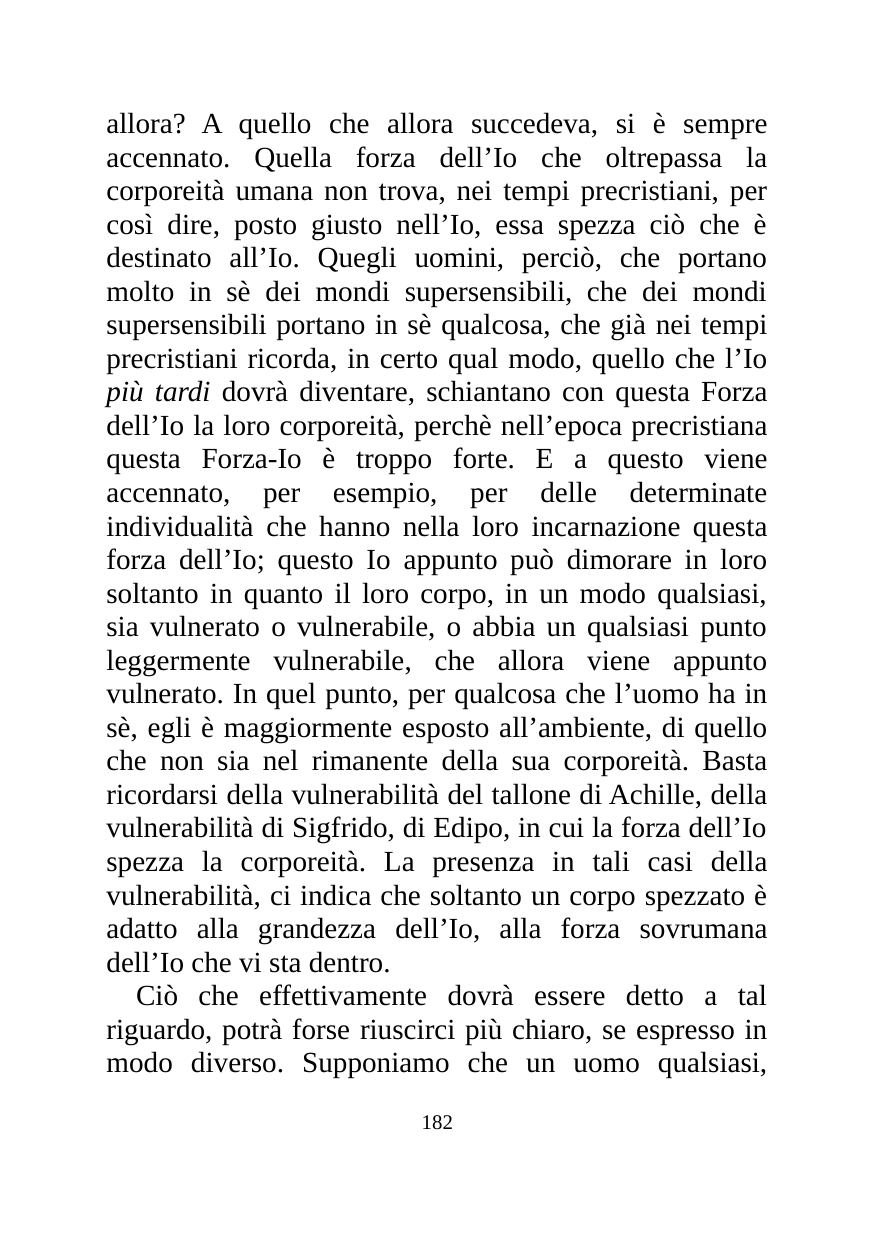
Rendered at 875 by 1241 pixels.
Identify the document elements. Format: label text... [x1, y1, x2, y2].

text Ciò che effettivamente dovrà essere detto a tal riguardo, potrà forse riuscirci più chiaro, se espresso in modo diverso. Supponiamo che un uomo qualsiasi, [106, 978, 768, 1079]
text allora? A quello che allora succedeva, si è sempre accennato. Quella forza dell’Io che oltrepassa la corporeità umana non trova, nei tempi precristiani, per così dire, posto giusto nell’Io, essa spezza ciò che è destinato all’Io. Quegli uomini, perciò, che portano molto in sè dei mondi supersensibili, che dei mondi supersensibili portano in sè qualcosa, che già nei tempi precristiani ricorda, in certo qual modo, quello che l’Io più tardi dovrà diventare, schiantano con questa Forza dell’Io la loro corporeità, perchè nell’epoca precristiana questa Forza-Io è troppo forte. E a questo viene accennato, per esempio, per delle determinate individualità che hanno nella loro incarnazione questa forza dell’Io; questo Io appunto può dimorare in loro soltanto in quanto il loro corpo, in un modo qualsiasi, sia vulnerato o vulnerabile, o abbia un qualsiasi punto leggermente vulnerabile, che allora viene appunto vulnerato. In quel punto, per qualcosa che l’uomo ha in sè, egli è maggiormente esposto all’ambiente, di quello che non sia nel rimanente della sua corporeità. Basta ricordarsi della vulnerabilità del tallone di Achille, della vulnerabilità di Sigfrido, di Edipo, in cui la forza dell’Io spezza la corporeità. La presenza in tali casi della vulnerabilità, ci indica che soltanto un corpo spezzato è adatto alla grandezza dell’Io, alla forza sovrumana dell’Io che vi sta dentro. [106, 106, 768, 978]
